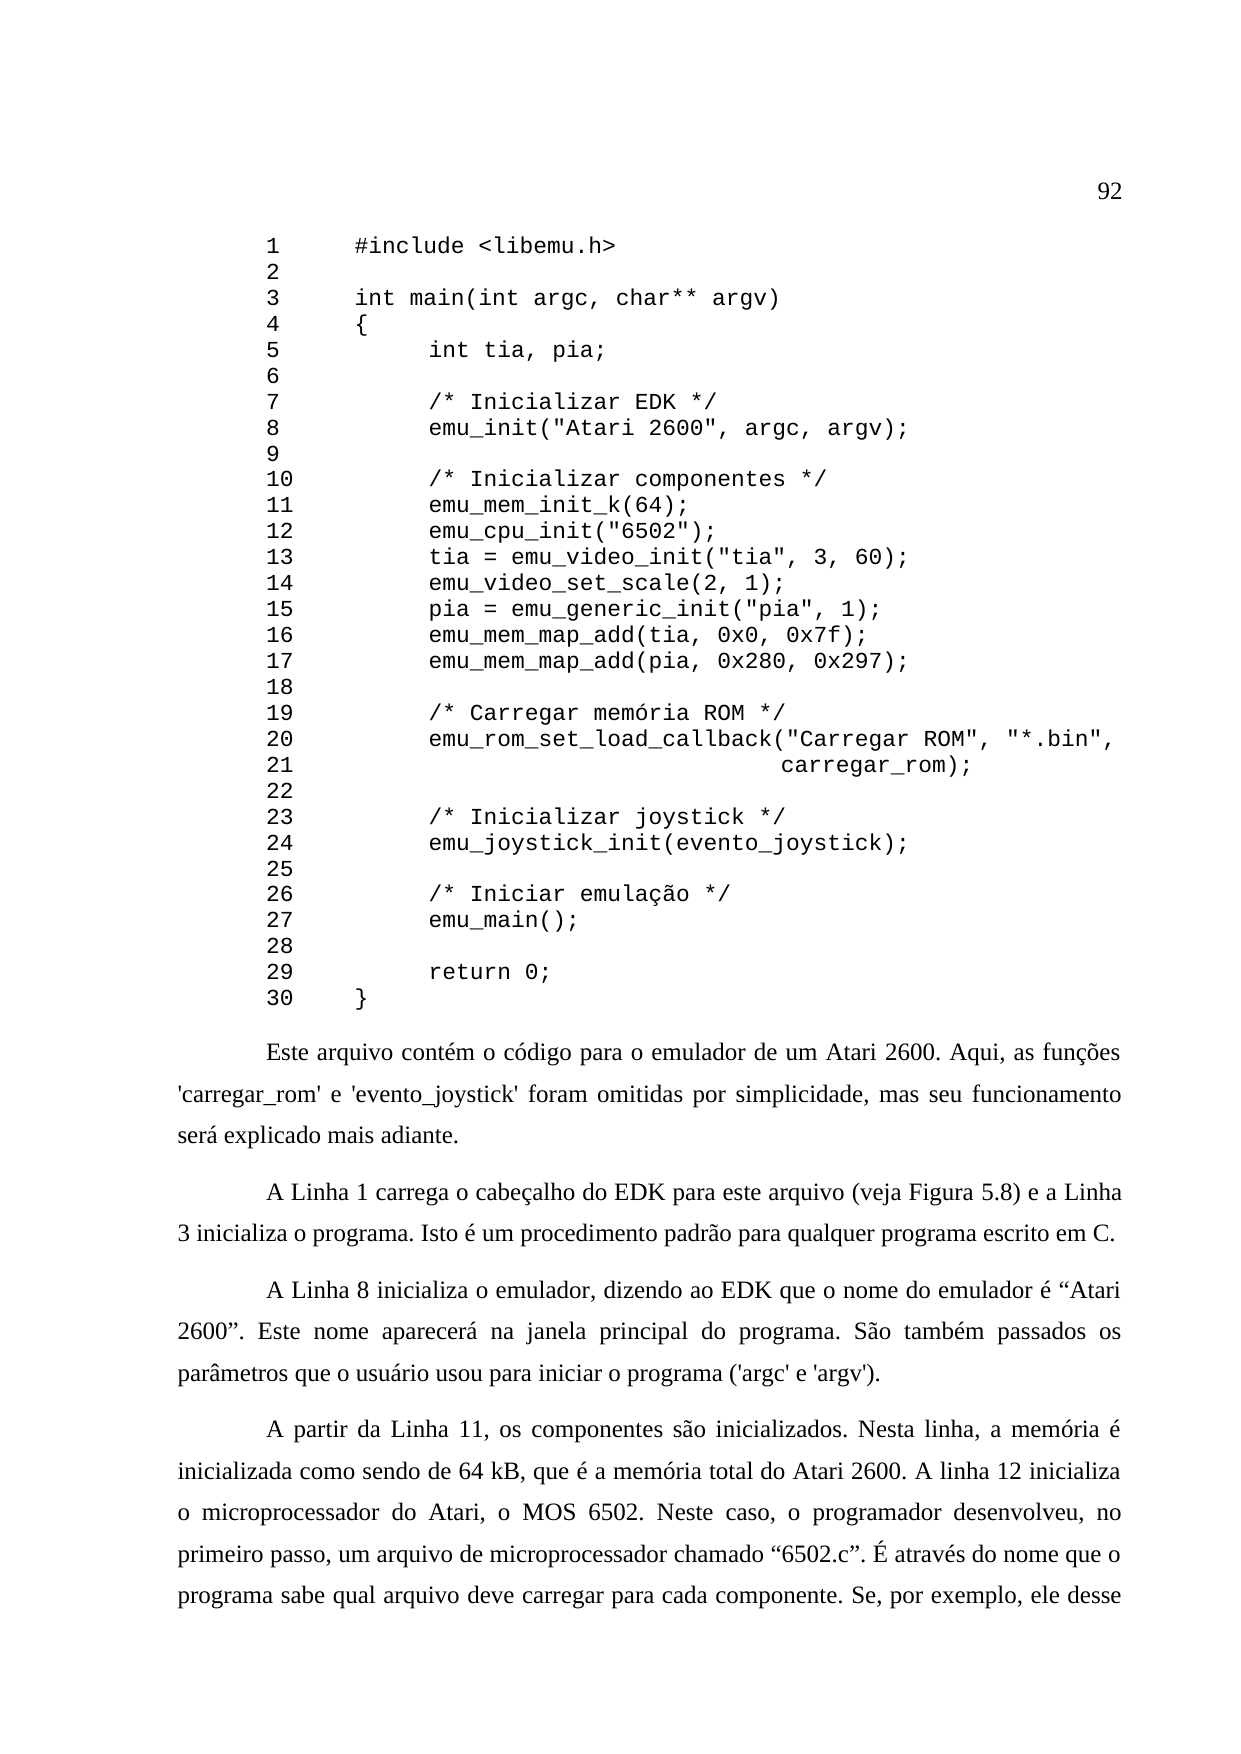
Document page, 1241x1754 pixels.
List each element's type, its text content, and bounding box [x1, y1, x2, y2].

list #include <libemu.h> [266, 234, 1122, 260]
list int tia, pia; [266, 338, 1122, 364]
list emu_cpu_init("6502"); [266, 520, 1122, 546]
list /* Inicializar joystick */ [266, 805, 1122, 831]
list /* Inicializar componentes */ [266, 468, 1122, 494]
text A Linha 1 carrega o cabeçalho do EDK para este arquivo (veja Figura 5.8) e a Linha 3 inicializa o programa. Isto é um procedimento padrão para qualquer programa escrito em C. [177, 1178, 1122, 1247]
list carregar_rom); [266, 753, 1122, 779]
text A partir da Linha 11, os componentes são inicializados. Nesta linha, a memória é inicializada como sendo de 64 kB, que é a memória total do Atari 2600. A linha 12 inicializa o microprocessador do Atari, o MOS 6502. Neste caso, o programador desenvolveu, no primeiro passo, um arquivo de microprocessador chamado “6502.c”. É através do nome que o programa sabe qual arquivo deve carregar para cada componente. Se, por exemplo, ele desse [177, 1415, 1122, 1609]
list emu_init("Atari 2600", argc, argv); [266, 416, 1122, 442]
text Este arquivo contém o código para o emulador de um Atari 2600. Aqui, as funções 'carregar_rom' e 'evento_joystick' foram omitidas por simplicidade, mas seu funcionamento será explicado mais adiante. [177, 1038, 1122, 1149]
list emu_joystick_init(evento_joystick); [266, 831, 1122, 857]
list /* Iniciar emulação */ [266, 883, 1122, 909]
list tia = emu_video_init("tia", 3, 60); [266, 546, 1122, 572]
list { [266, 312, 1122, 338]
list return 0; [266, 961, 1122, 987]
text A Linha 8 inicializa o emulador, dizendo ao EDK que o nome do emulador é “Atari 2600”. Este nome aparecerá na janela principal do programa. São também passados os parâmetros que o usuário usou para iniciar o programa ('argc' e 'argv'). [177, 1276, 1122, 1387]
list } [266, 987, 1122, 1012]
list emu_main(); [266, 909, 1122, 935]
list /* Carregar memória ROM */ [266, 701, 1122, 727]
list /* Inicializar EDK */ [266, 390, 1122, 416]
list emu_mem_map_add(pia, 0x280, 0x297); [266, 649, 1122, 675]
list emu_rom_set_load_callback("Carregar ROM", "*.bin", [266, 727, 1122, 753]
list emu_mem_map_add(tia, 0x0, 0x7f); [266, 623, 1122, 649]
list emu_mem_init_k(64); [266, 494, 1122, 520]
list int main(int argc, char** argv) [266, 286, 1122, 312]
list pia = emu_generic_init("pia", 1); [266, 597, 1122, 623]
list emu_video_set_scale(2, 1); [266, 572, 1122, 597]
